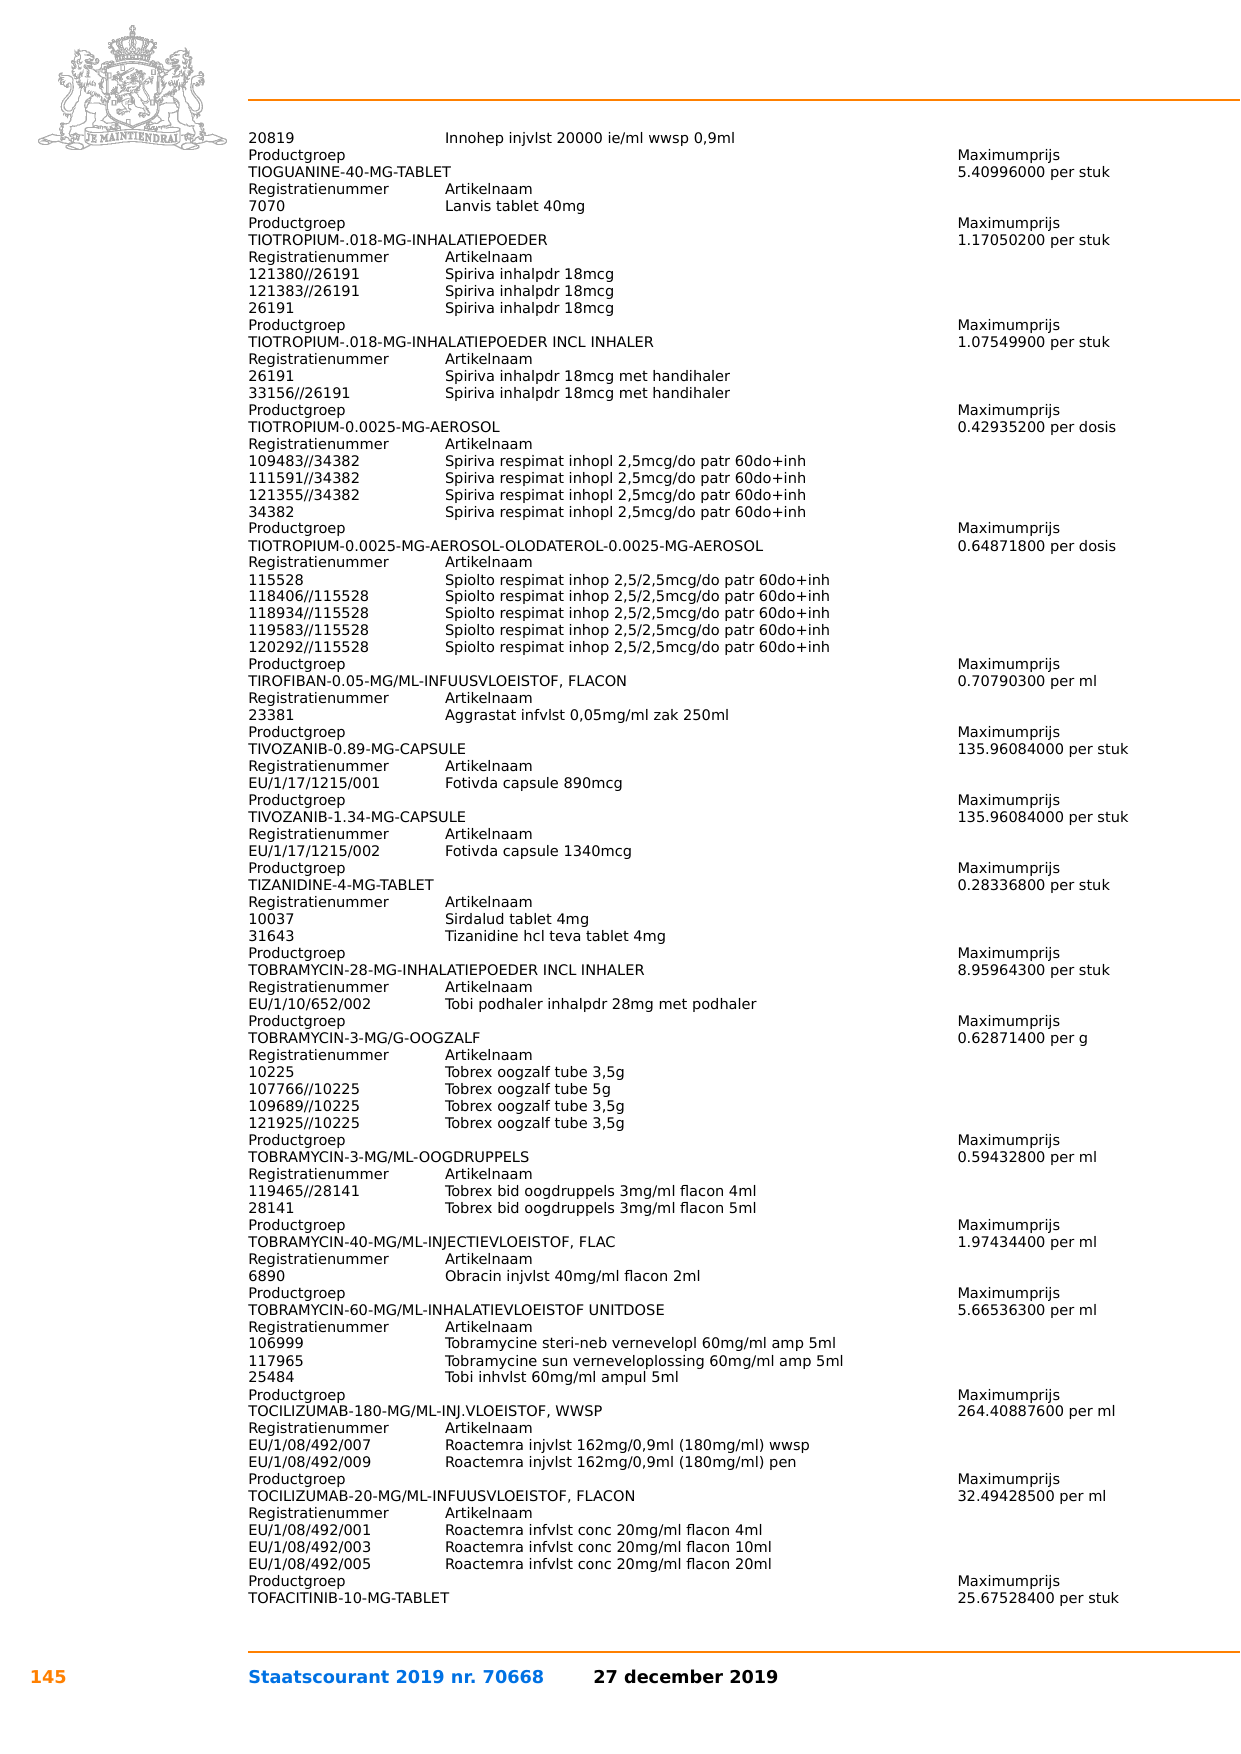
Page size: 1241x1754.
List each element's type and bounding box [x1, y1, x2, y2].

picture [38, 25, 227, 150]
